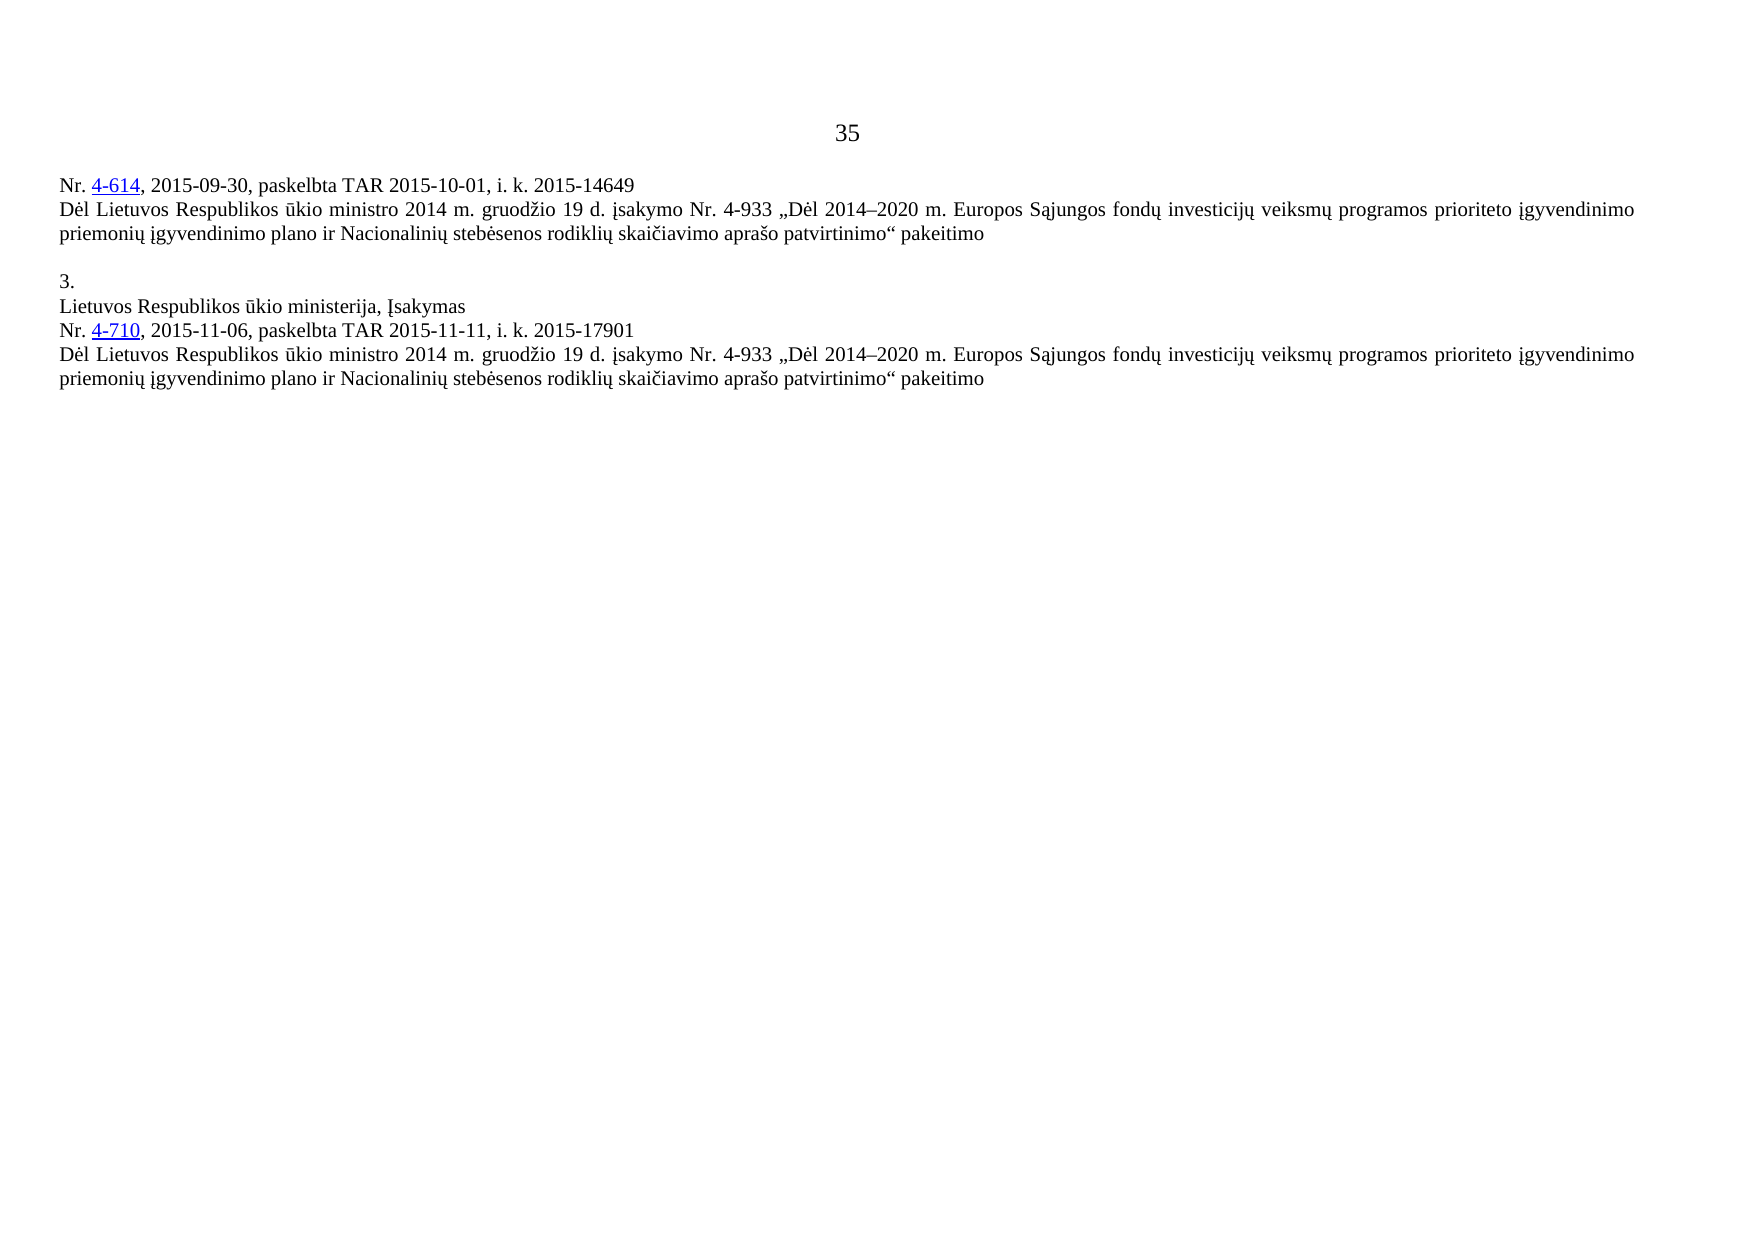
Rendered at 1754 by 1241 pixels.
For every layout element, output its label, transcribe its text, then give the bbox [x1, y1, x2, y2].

text Dėl Lietuvos Respublikos ūkio ministro 2014 m. gruodžio 19 d. įsakymo Nr. 4-933 „Dėl 2014–2020 m. Europos Sąjungos fondų investicijų veiksmų programos prioriteto įgyvendinimo priemonių įgyvendinimo plano ir Nacionalinių stebėsenos rodiklių skaičiavimo aprašo patvirtinimo“ pakeitimo [59, 197, 1636, 245]
text Lietuvos Respublikos ūkio ministerija, Įsakymas [59, 293, 1636, 318]
text 3. [59, 269, 1636, 293]
text Dėl Lietuvos Respublikos ūkio ministro 2014 m. gruodžio 19 d. įsakymo Nr. 4-933 „Dėl 2014–2020 m. Europos Sąjungos fondų investicijų veiksmų programos prioriteto įgyvendinimo priemonių įgyvendinimo plano ir Nacionalinių stebėsenos rodiklių skaičiavimo aprašo patvirtinimo“ pakeitimo [59, 342, 1636, 390]
text Nr. 4-614, 2015-09-30, paskelbta TAR 2015-10-01, i. k. 2015-14649 [59, 173, 1636, 197]
text Nr. 4-710, 2015-11-06, paskelbta TAR 2015-11-11, i. k. 2015-17901 [59, 318, 1636, 342]
